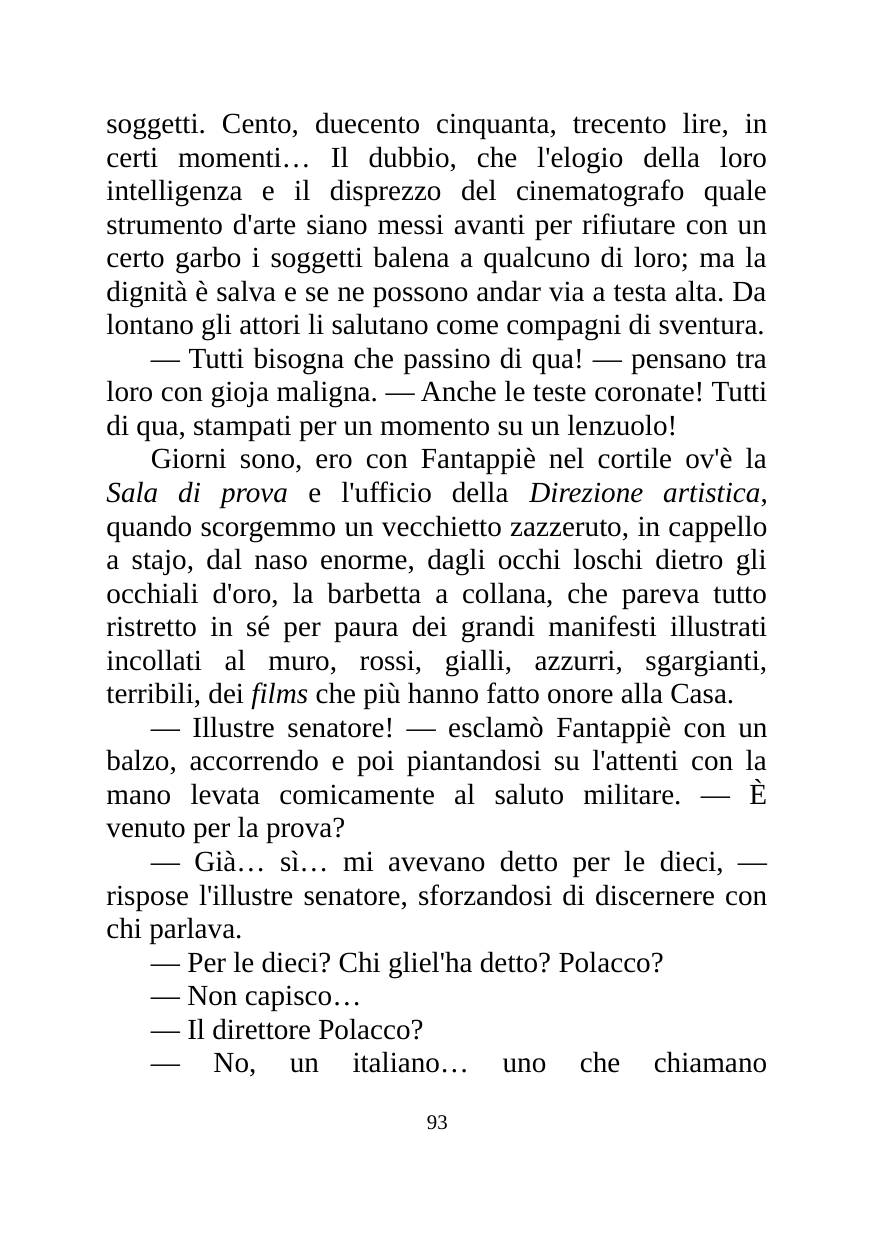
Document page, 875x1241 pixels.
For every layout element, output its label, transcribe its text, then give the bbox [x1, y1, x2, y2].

text — Già… sì… mi avevano detto per le dieci, — rispose l'illustre senatore, sforzandosi di discernere con chi parlava. [106, 844, 768, 945]
text Giorni sono, ero con Fantappiè nel cortile ov'è la Sala di prova e l'ufficio della Direzione artistica, quando scorgemmo un vecchietto zazzeruto, in cappello a stajo, dal naso enorme, dagli occhi loschi dietro gli occhiali d'oro, la barbetta a collana, che pareva tutto ristretto in sé per paura dei grandi manifesti illustrati incollati al muro, rossi, gialli, azzurri, sgargianti, terribili, dei films che più hanno fatto onore alla Casa. [106, 442, 768, 710]
text — No, un italiano… uno che chiamano [106, 1045, 768, 1079]
text — Illustre senatore! — esclamò Fantappiè con un balzo, accorrendo e poi piantandosi su l'attenti con la mano levata comicamente al saluto militare. — È venuto per la prova? [106, 710, 768, 844]
text — Per le dieci? Chi gliel'ha detto? Polacco? [106, 945, 768, 978]
text — Non capisco… [106, 978, 768, 1012]
text — Tutti bisogna che passino di qua! — pensano tra loro con gioja maligna. — Anche le teste coronate! Tutti di qua, stampati per un momento su un lenzuolo! [106, 341, 768, 442]
text soggetti. Cento, duecento cinquanta, trecento lire, in certi momenti… Il dubbio, che l'elogio della loro intelligenza e il disprezzo del cinematografo quale strumento d'arte siano messi avanti per rifiutare con un certo garbo i soggetti balena a qualcuno di loro; ma la dignità è salva e se ne possono andar via a testa alta. Da lontano gli attori li salutano come compagni di sventura. [106, 106, 768, 341]
text — Il direttore Polacco? [106, 1012, 768, 1045]
